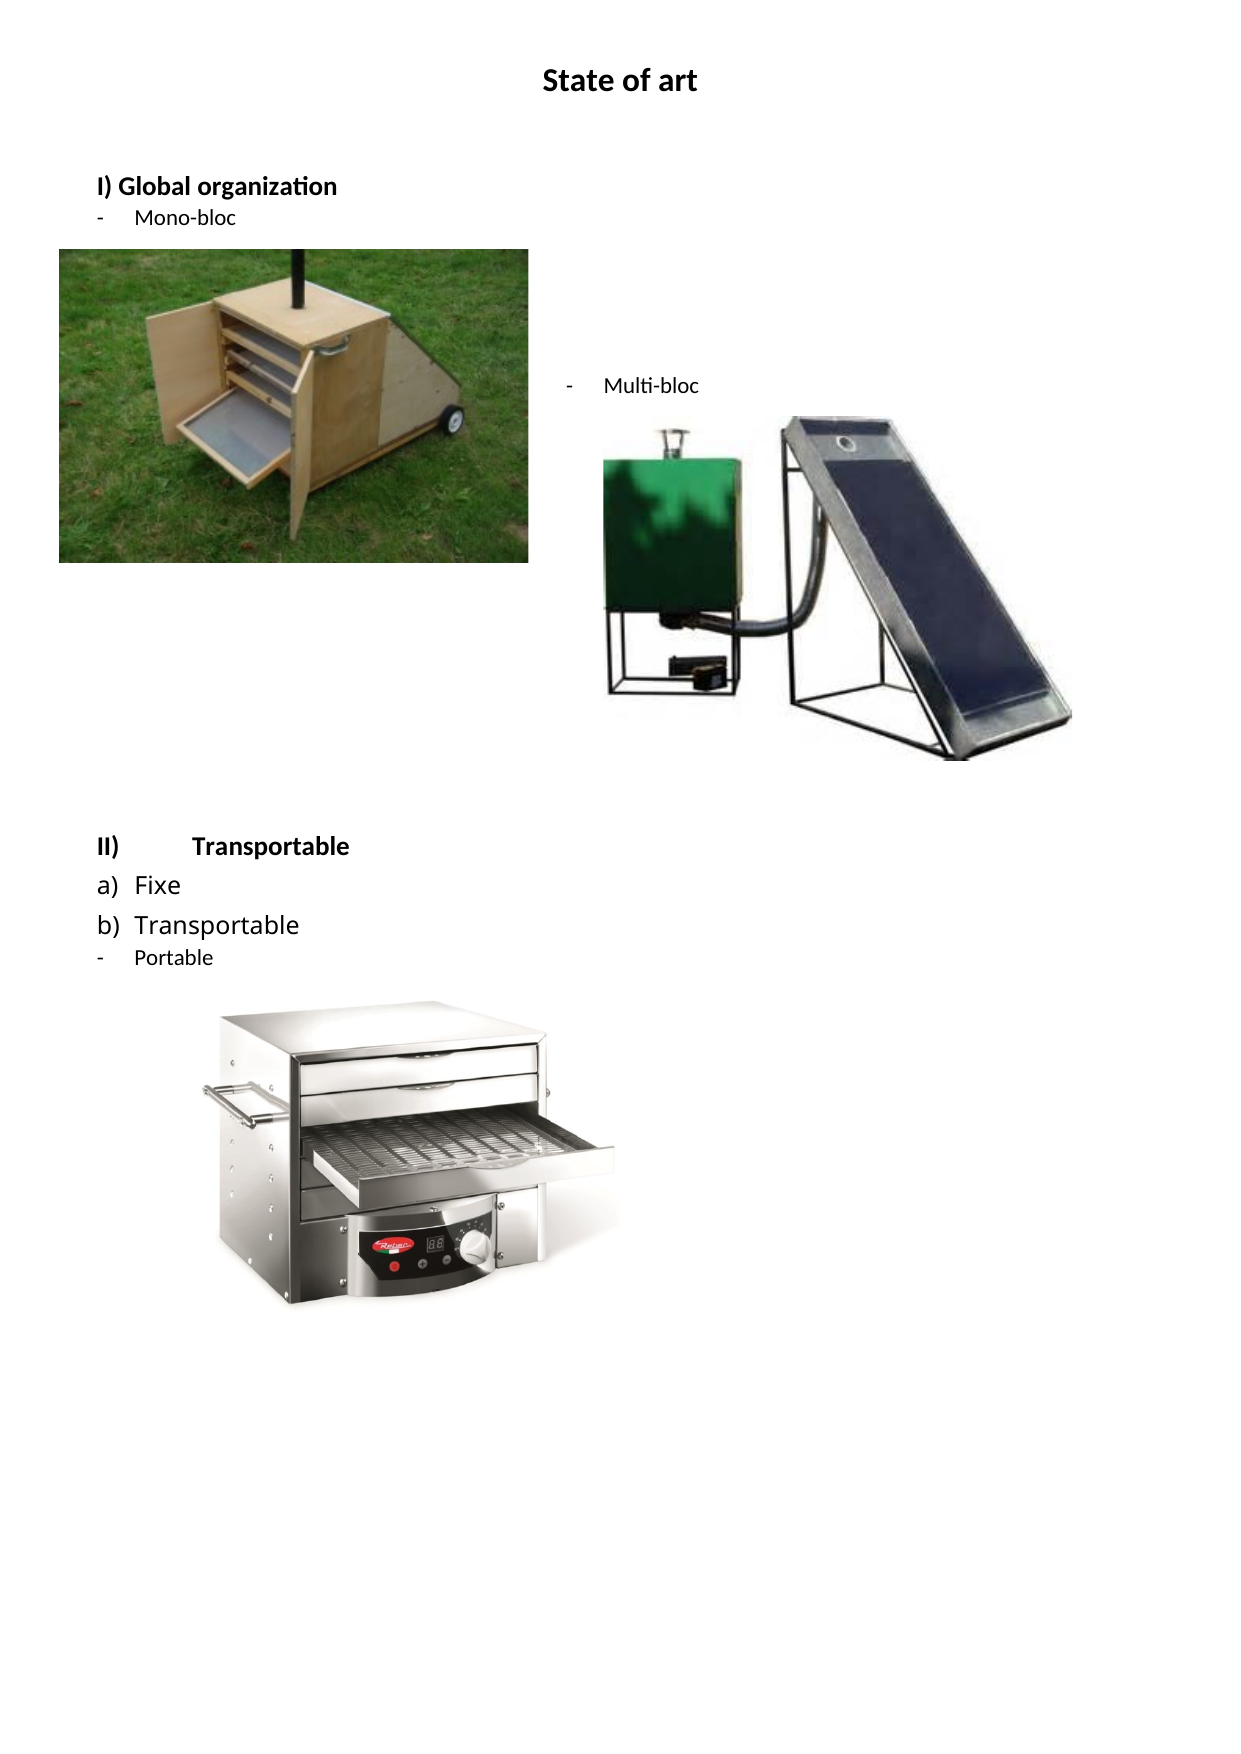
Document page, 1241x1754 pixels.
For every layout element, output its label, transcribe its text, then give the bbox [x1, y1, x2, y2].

list Fixe [97, 868, 1181, 902]
list Transportable [97, 907, 1181, 942]
list Global organization [97, 169, 1181, 202]
list Mono-bloc [97, 203, 1181, 231]
list Transportable [97, 829, 1181, 862]
list Portable [97, 943, 1181, 971]
text State of art [59, 59, 1181, 100]
list Multi-bloc [529, 371, 1181, 399]
